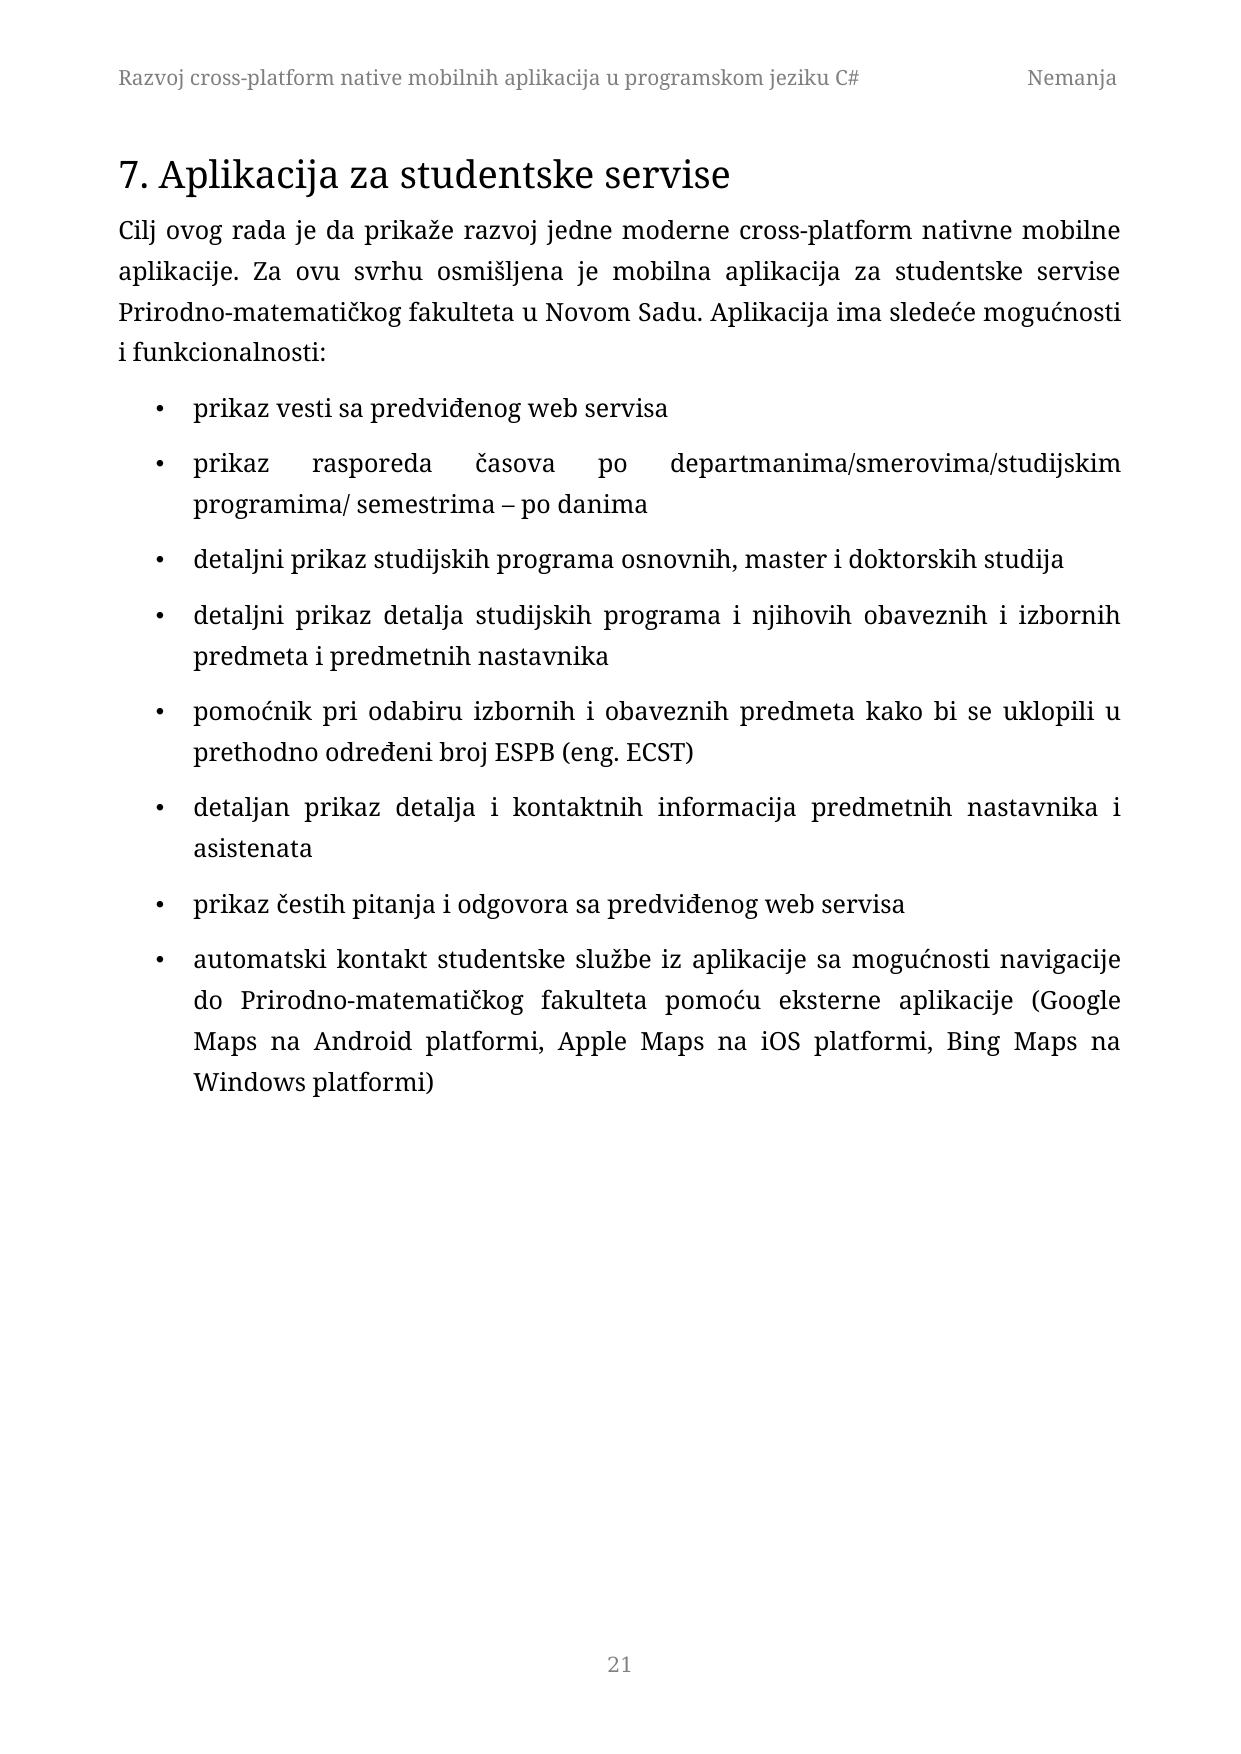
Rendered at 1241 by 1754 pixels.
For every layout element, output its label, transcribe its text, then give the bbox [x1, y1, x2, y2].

list prikaz čestih pitanja i odgovora sa predviđenog web servisa [156, 886, 1122, 920]
list detaljni prikaz detalja studijskih programa i njihovih obaveznih i izbornih predmeta i predmetnih nastavnika [156, 597, 1122, 672]
list detaljni prikaz studijskih programa osnovnih, master i doktorskih studija [156, 542, 1122, 576]
list prikaz vesti sa predviđenog web servisa [156, 390, 1122, 424]
text Cilj ovog rada je da prikaže razvoj jedne moderne cross-platform nativne mobilne aplikacije. Za ovu svrhu osmišljena je mobilna aplikacija za studentske servise Prirodno-matematičkog fakulteta u Novom Sadu. Aplikacija ima sledeće mogućnosti i funkcionalnosti: [118, 212, 1122, 369]
list automatski kontakt studentske službe iz aplikacije sa mogućnosti navigacije do Prirodno-matematičkog fakulteta pomoću eksterne aplikacije (Google Maps na Android platformi, Apple Maps na iOS platformi, Bing Maps na Windows platformi) [156, 942, 1122, 1098]
list detaljan prikaz detalja i kontaktnih informacija predmetnih nastavnika i asistenata [156, 790, 1122, 865]
subtitle 7. Aplikacija za studentske servise [118, 148, 1122, 200]
list pomoćnik pri odabiru izbornih i obaveznih predmeta kako bi se uklopili u prethodno određeni broj ESPB (eng. ECST) [156, 694, 1122, 769]
list prikaz rasporeda časova po departmanima/smerovima/studijskim programima/ semestrima – po danima [156, 446, 1122, 521]
